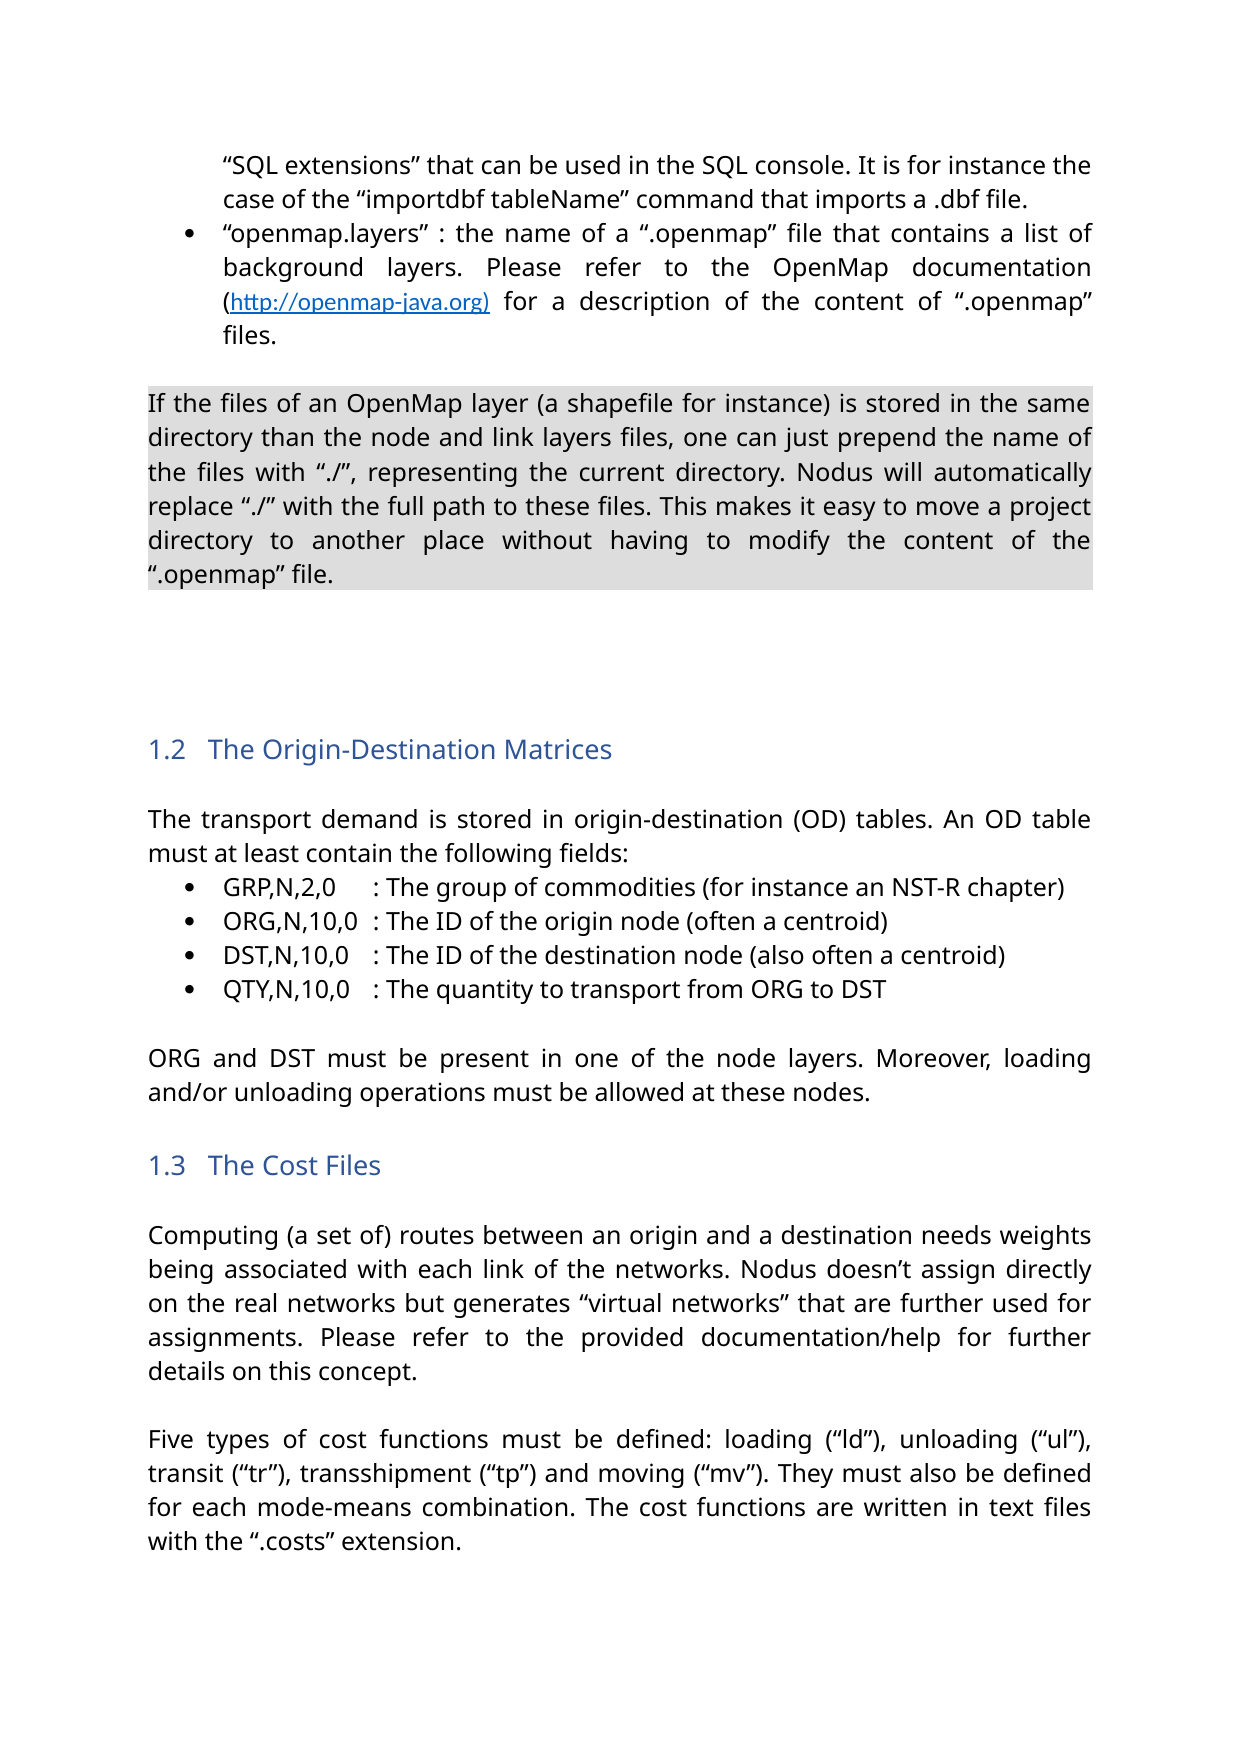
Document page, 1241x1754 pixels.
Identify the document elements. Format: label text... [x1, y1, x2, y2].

text The transport demand is stored in origin-destination (OD) tables. An OD table must at least contain the following fields: [148, 802, 1093, 870]
list “SQL extensions” that can be used in the SQL console. It is for instance the case of the “importdbf tableName” command that imports a .dbf file. [185, 148, 1093, 216]
list ORG,N,10,0 : The ID of the origin node (often a centroid) [185, 904, 1093, 938]
subtitle The Origin-Destination Matrices [148, 731, 1093, 768]
text ORG and DST must be present in one of the node layers. Moreover, loading and/or unloading operations must be allowed at these nodes. [148, 1040, 1093, 1108]
list “openmap.layers” : the name of a “.openmap” file that contains a list of background layers. Please refer to the OpenMap documentation (http://openmap-java.org) for a description of the content of “.openmap” files. [185, 216, 1093, 352]
list If the files of an OpenMap layer (a shapefile for instance) is stored in the same directory than the node and link layers files, one can just prepend the name of the files with “./”, representing the current directory. Nodus will automatically replace “./” with the full path to these files. This makes it easy to move a project directory to another place without having to modify the content of the “.openmap” file. [148, 386, 1093, 590]
list QTY,N,10,0 : The quantity to transport from ORG to DST [185, 972, 1093, 1006]
text Five types of cost functions must be defined: loading (“ld”), unloading (“ul”), transit (“tr”), transshipment (“tp”) and moving (“mv”). They must also be defined for each mode-means combination. The cost functions are written in text files with the “.costs” extension. [148, 1422, 1093, 1558]
subtitle The Cost Files [148, 1147, 1093, 1183]
list DST,N,10,0 : The ID of the destination node (also often a centroid) [185, 938, 1093, 972]
list GRP,N,2,0 : The group of commodities (for instance an NST-R chapter) [185, 870, 1093, 904]
text Computing (a set of) routes between an origin and a destination needs weights being associated with each link of the networks. Nodus doesn’t assign directly on the real networks but generates “virtual networks” that are further used for assignments. Please refer to the provided documentation/help for further details on this concept. [148, 1217, 1093, 1388]
